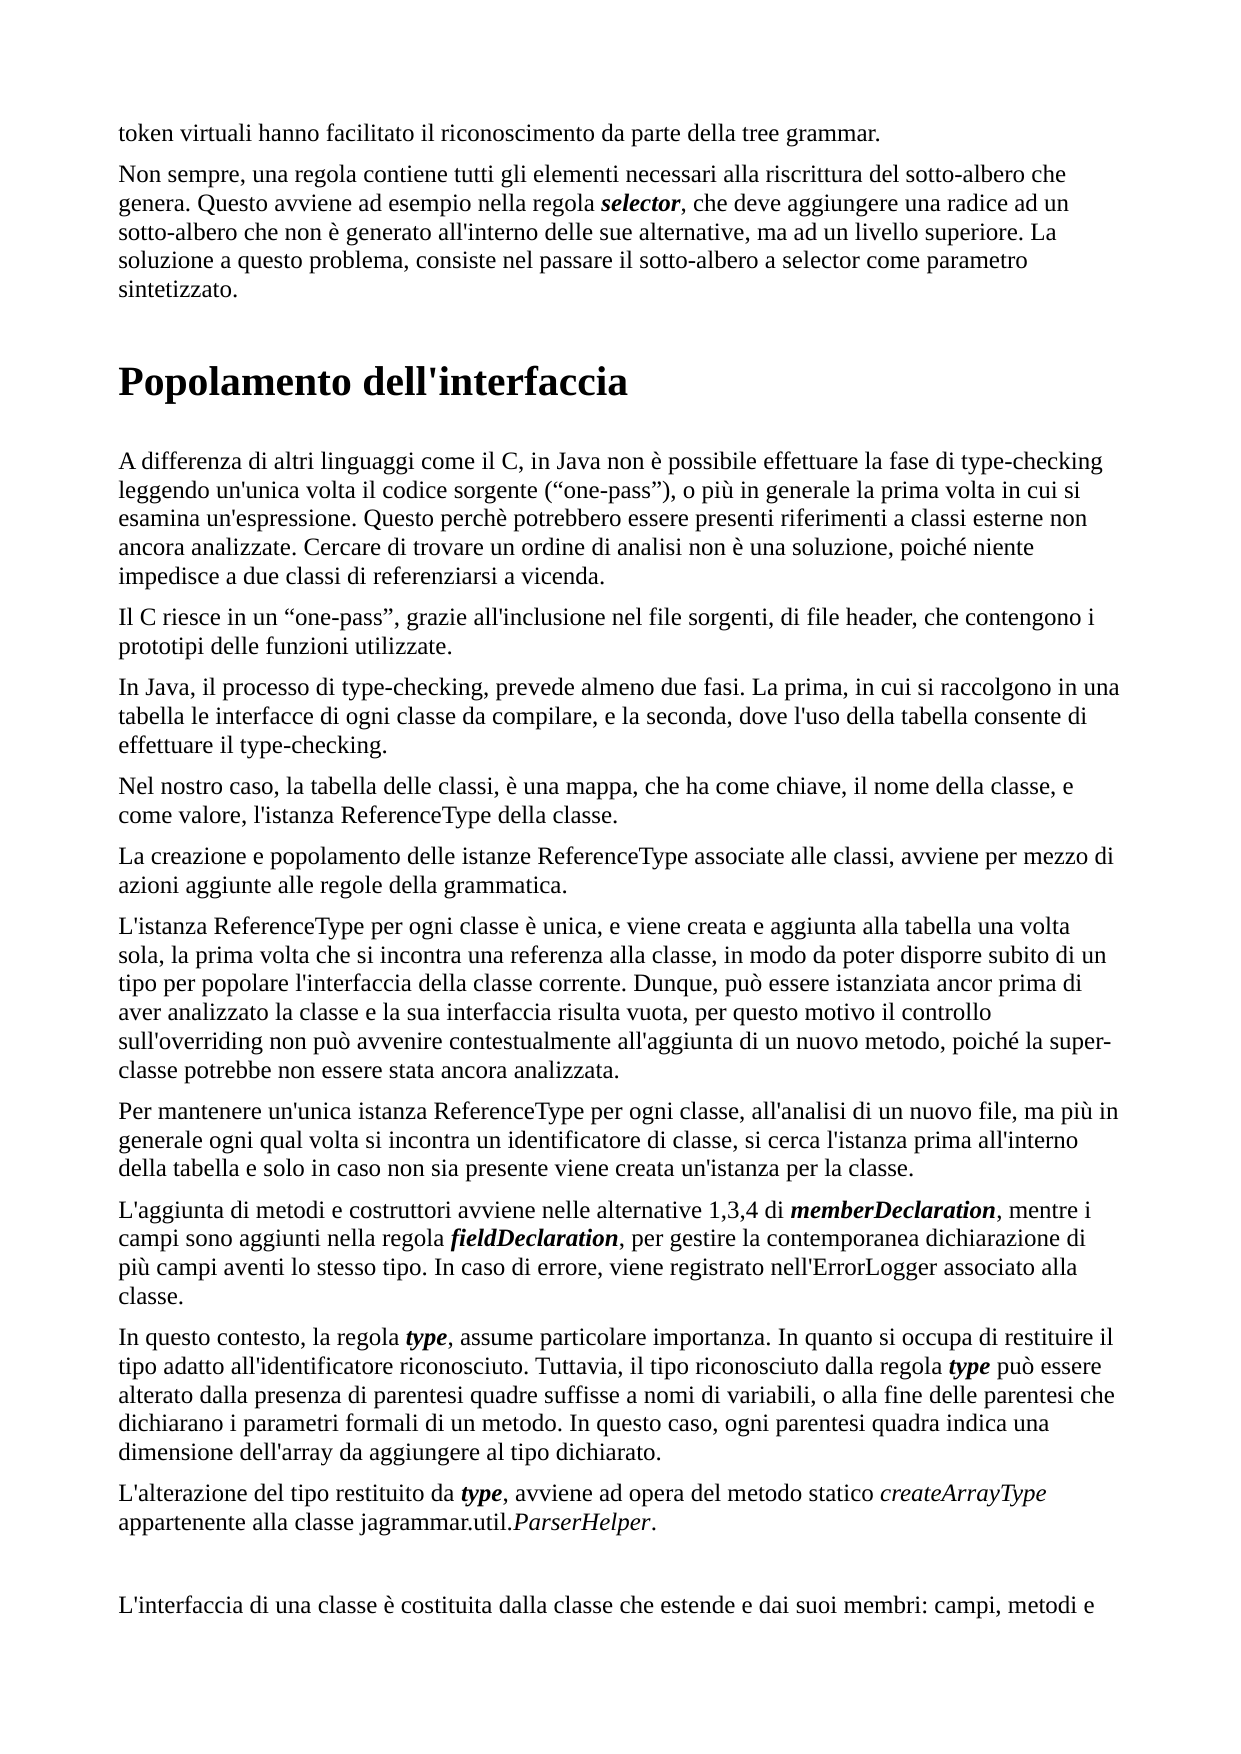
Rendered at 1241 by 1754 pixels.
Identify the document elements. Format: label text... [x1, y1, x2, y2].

text In Java, il processo di type-checking, prevede almeno due fasi. La prima, in cui si raccolgono in una tabella le interfacce di ogni classe da compilare, e la seconda, dove l'uso della tabella consente di effettuare il type-checking. [118, 672, 1122, 758]
text La creazione e popolamento delle istanze ReferenceType associate alle classi, avviene per mezzo di azioni aggiunte alle regole della grammatica. [118, 841, 1122, 898]
text Per mantenere un'unica istanza ReferenceType per ogni classe, all'analisi di un nuovo file, ma più in generale ogni qual volta si incontra un identificatore di classe, si cerca l'istanza prima all'interno della tabella e solo in caso non sia presente viene creata un'istanza per la classe. [118, 1096, 1122, 1182]
text token virtuali hanno facilitato il riconoscimento da parte della tree grammar. [118, 118, 1122, 147]
text Popolamento dell'interfaccia [118, 357, 1122, 405]
text Il C riesce in un “one-pass”, grazie all'inclusione nel file sorgenti, di file header, che contengono i prototipi delle funzioni utilizzate. [118, 602, 1122, 660]
text L'alterazione del tipo restituito da type, avviene ad opera del metodo statico createArrayType appartenente alla classe jagrammar.util.ParserHelper. [118, 1478, 1122, 1536]
text L'interfaccia di una classe è costituita dalla classe che estende e dai suoi membri: campi, metodi e [118, 1590, 1122, 1618]
text Non sempre, una regola contiene tutti gli elementi necessari alla riscrittura del sotto-albero che genera. Questo avviene ad esempio nella regola selector, che deve aggiungere una radice ad un sotto-albero che non è generato all'interno delle sue alternative, ma ad un livello superiore. La soluzione a questo problema, consiste nel passare il sotto-albero a selector come parametro sintetizzato. [118, 159, 1122, 303]
text L'aggiunta di metodi e costruttori avviene nelle alternative 1,3,4 di memberDeclaration, mentre i campi sono aggiunti nella regola fieldDeclaration, per gestire la contemporanea dichiarazione di più campi aventi lo stesso tipo. In caso di errore, viene registrato nell'ErrorLogger associato alla classe. [118, 1195, 1122, 1310]
text L'istanza ReferenceType per ogni classe è unica, e viene creata e aggiunta alla tabella una volta sola, la prima volta che si incontra una referenza alla classe, in modo da poter disporre subito di un tipo per popolare l'interfaccia della classe corrente. Dunque, può essere istanziata ancor prima di aver analizzato la classe e la sua interfaccia risulta vuota, per questo motivo il controllo sull'overriding non può avvenire contestualmente all'aggiunta di un nuovo metodo, poiché la super-classe potrebbe non essere stata ancora analizzata. [118, 911, 1122, 1083]
text A differenza di altri linguaggi come il C, in Java non è possibile effettuare la fase di type-checking leggendo un'unica volta il codice sorgente (“one-pass”), o più in generale la prima volta in cui si esamina un'espressione. Questo perchè potrebbero essere presenti riferimenti a classi esterne non ancora analizzate. Cercare di trovare un ordine di analisi non è una soluzione, poiché niente impedisce a due classi di referenziarsi a vicenda. [118, 446, 1122, 590]
text Nel nostro caso, la tabella delle classi, è una mappa, che ha come chiave, il nome della classe, e come valore, l'istanza ReferenceType della classe. [118, 771, 1122, 828]
text In questo contesto, la regola type, assume particolare importanza. In quanto si occupa di restituire il tipo adatto all'identificatore riconosciuto. Tuttavia, il tipo riconosciuto dalla regola type può essere alterato dalla presenza di parentesi quadre suffisse a nomi di variabili, o alla fine delle parentesi che dichiarano i parametri formali di un metodo. In questo caso, ogni parentesi quadra indica una dimensione dell'array da aggiungere al tipo dichiarato. [118, 1322, 1122, 1466]
